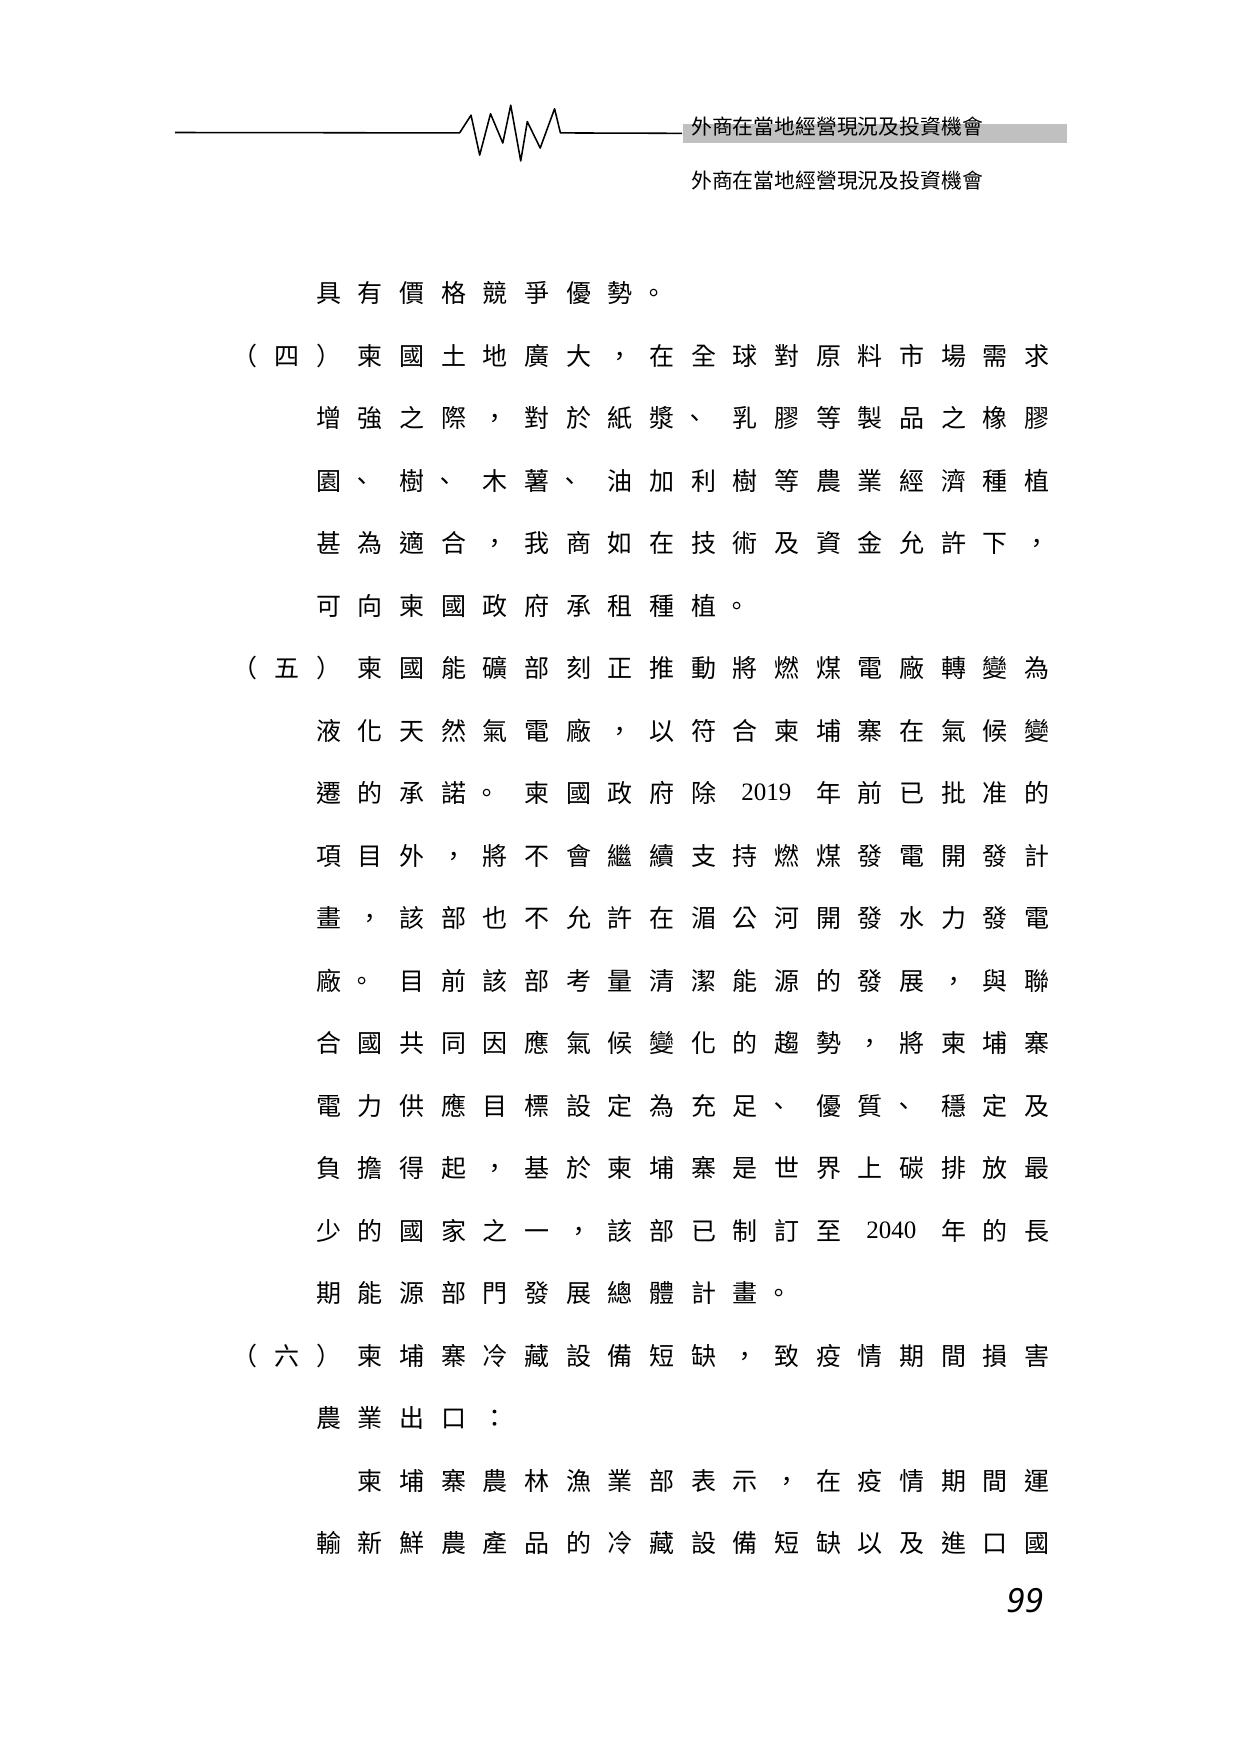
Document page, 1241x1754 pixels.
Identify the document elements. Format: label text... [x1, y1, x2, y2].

text 具有價格競爭優勢。 [207, 250, 1058, 313]
text （四）柬國土地廣大，在全球對原料市場需求增強之際，對於紙漿、乳膠等製品之橡膠園、樹、木薯、油加利樹等農業經濟種植甚為適合，我商如在技術及資金允許下，可向柬國政府承租種植。 [207, 313, 1058, 625]
text （六）柬埔寨冷藏設備短缺，致疫情期間損害農業出口： [207, 1313, 1058, 1438]
text （五）柬國能礦部刻正推動將燃煤電廠轉變為液化天然氣電廠，以符合柬埔寨在氣候變遷的承諾。柬國政府除2019年前已批准的項目外，將不會繼續支持燃煤發電開發計畫，該部也不允許在湄公河開發水力發電廠。目前該部考量清潔能源的發展，與聯合國共同因應氣候變化的趨勢，將柬埔寨電力供應目標設定為充足、優質、穩定及負擔得起，基於柬埔寨是世界上碳排放最少的國家之一，該部已制訂至2040年的長期能源部門發展總體計畫。 [207, 625, 1058, 1313]
text 柬埔寨農林漁業部表示，在疫情期間運輸新鮮農產品的冷藏設備短缺以及進口國 [281, 1438, 1058, 1563]
